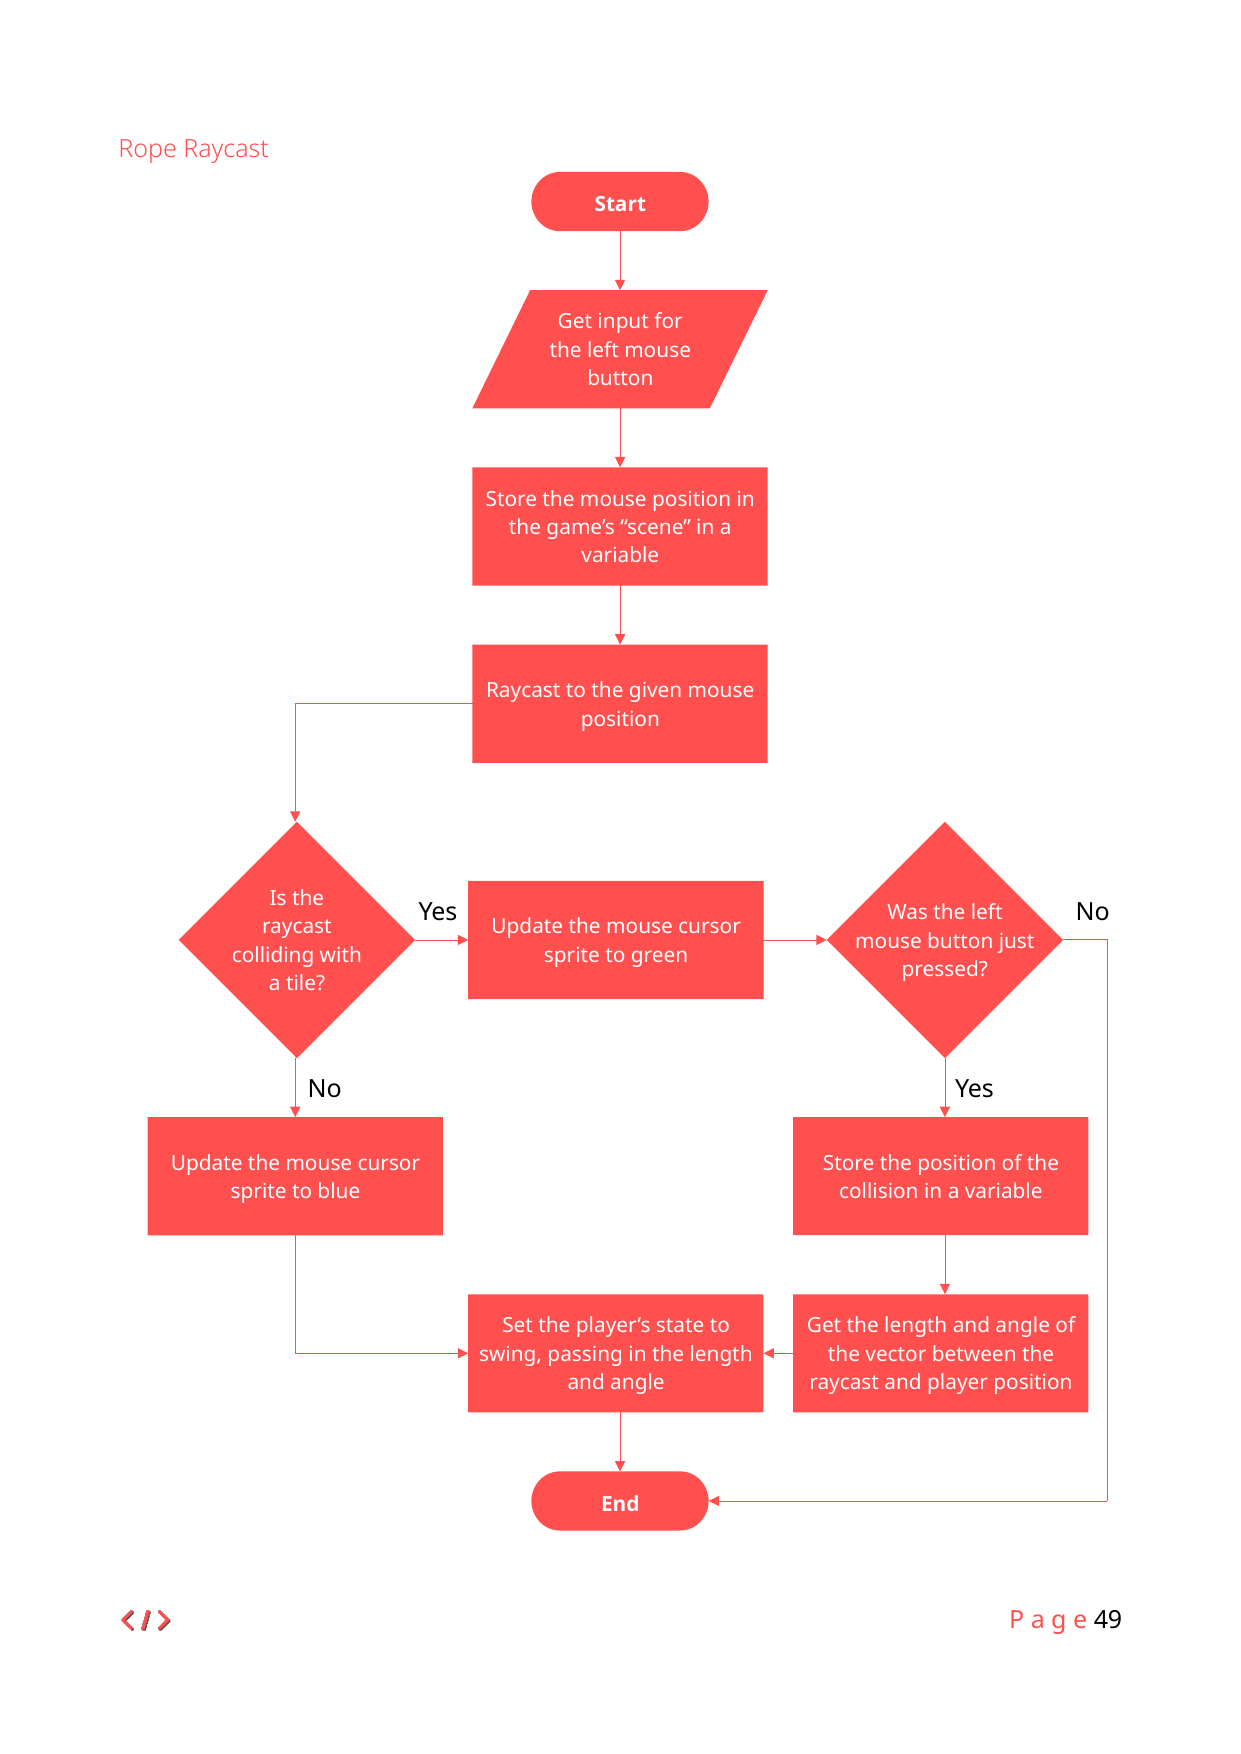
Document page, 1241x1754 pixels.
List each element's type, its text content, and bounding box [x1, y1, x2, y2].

text Store the mouse position in the game’s “scene” in a variable [481, 484, 759, 569]
text Get the length and angle of the vector between the raycast and player position [802, 1311, 1079, 1396]
text Raycast to the given mouse position [481, 675, 759, 732]
text Set the player’s state to swing, passing in the length and angle [477, 1311, 755, 1396]
picture [116, 1591, 175, 1649]
text Update the mouse cursor sprite to blue [156, 1148, 434, 1204]
text End [549, 1489, 691, 1513]
subtitle Rope Raycast [118, 131, 1122, 165]
text Start [549, 189, 691, 214]
text Get input for the left mouse button [539, 307, 701, 392]
text Update the mouse cursor sprite to green [477, 911, 755, 968]
text Store the position of the collision in a variable [802, 1148, 1079, 1204]
